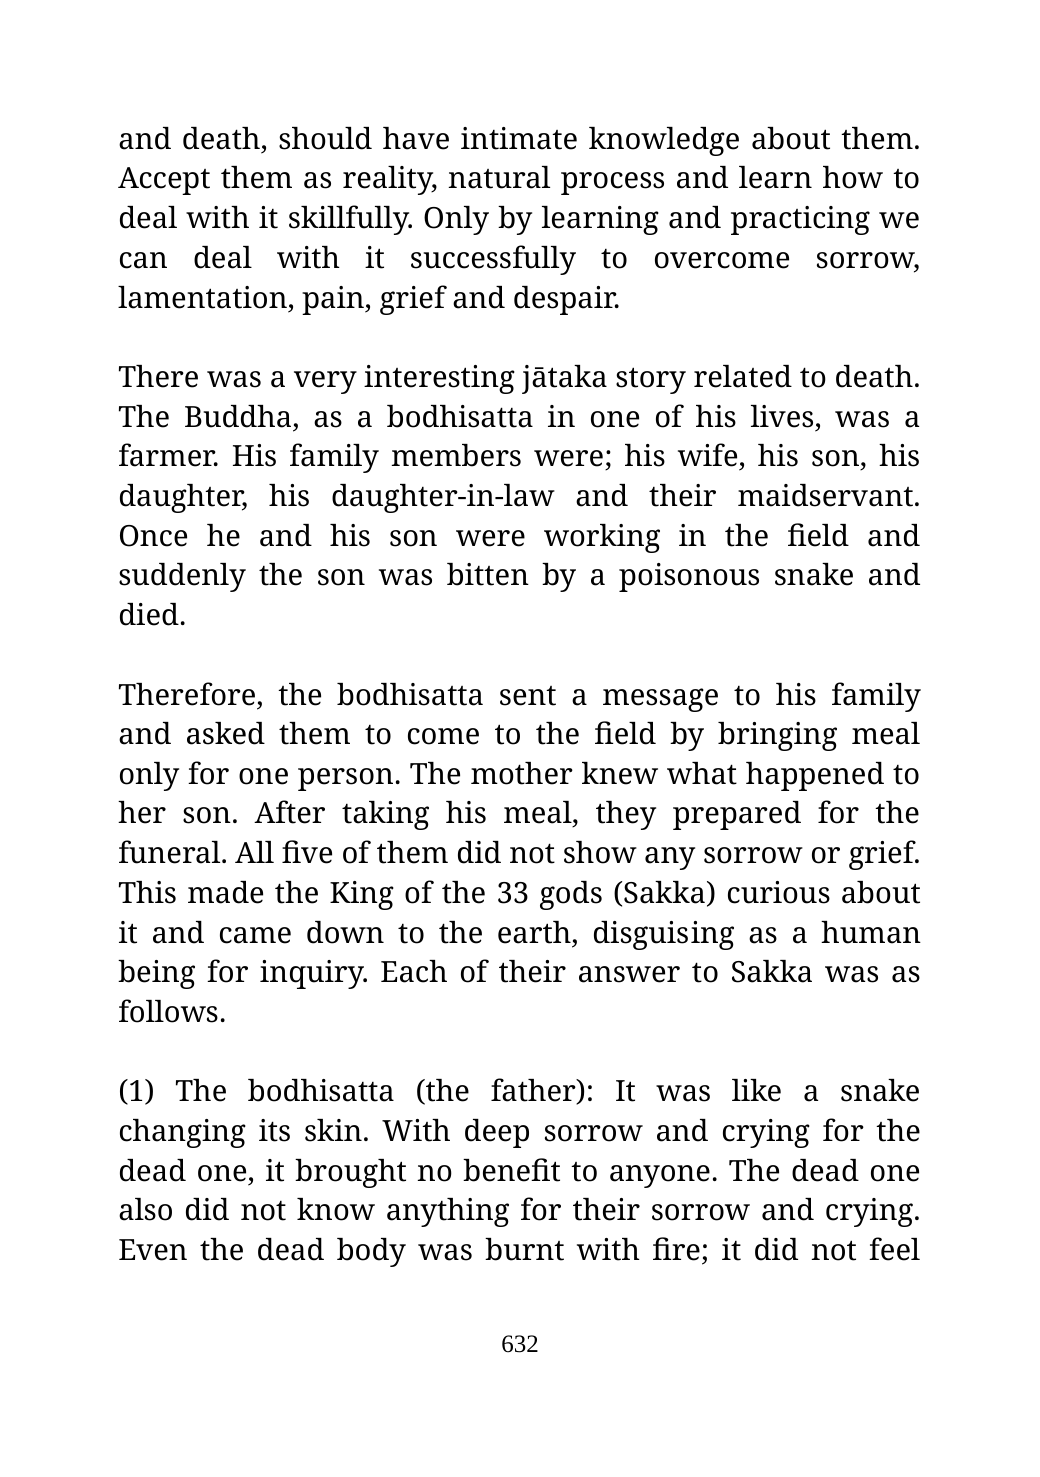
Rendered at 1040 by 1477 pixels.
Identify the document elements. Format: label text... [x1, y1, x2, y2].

text and death, should have intimate knowledge about them. Accept them as reality, natural process and learn how to deal with it skillfully. Only by learning and practicing we can deal with it successfully to overcome sorrow, lamentation, pain, grief and despair. There was a very interesting jātaka story related to death. The Buddha, as a bodhisatta in one of his lives, was a farmer. His family members were; his wife, his son, his daughter, his daughter-in-law and their maidservant. Once he and his son were working in the field and suddenly the son was bitten by a poisonous snake and died. Therefore, the bodhisatta sent a message to his family and asked them to come to the field by bringing meal only for one person. The mother knew what happened to her son. After taking his meal, they prepared for the funeral. All five of them did not show any sorrow or grief. This made the King of the 33 gods (Sakka) curious about it and came down to the earth, disguising as a human being for inquiry. Each of their answer to Sakka was as follows. (1) The bodhisatta (the father): It was like a snake changing its skin. With deep sorrow and crying for the dead one, it brought no benefit to anyone. The dead one also did not know anything for their sorrow and crying. Even the dead body was burnt with fire; it did not feel [118, 118, 922, 1269]
